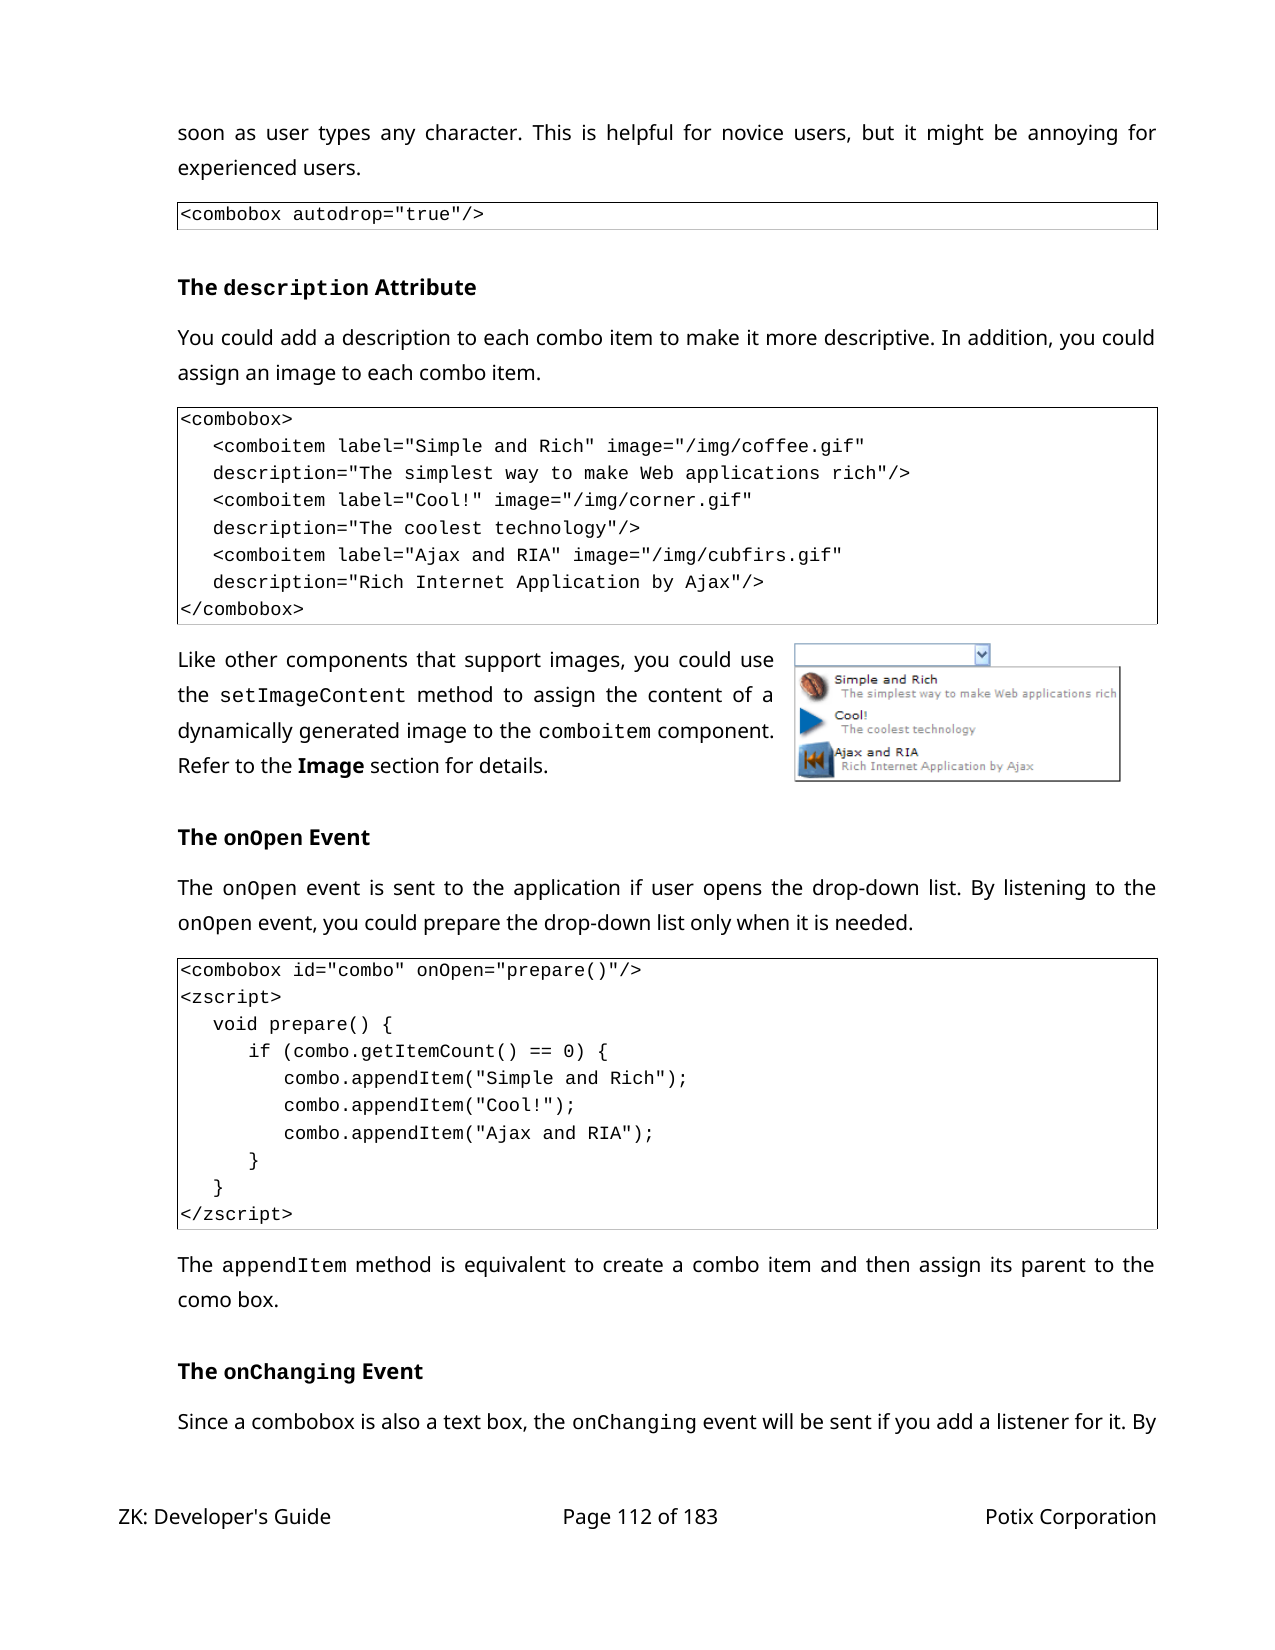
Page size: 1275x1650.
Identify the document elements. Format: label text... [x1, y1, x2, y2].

text <comboitem label="Cool!" image="/img/corner.gif" [178, 488, 1157, 513]
text Since a combobox is also a text box, the onChanging event will be sent if you add a listener for it. By [177, 1407, 1157, 1436]
text combo.appendItem("Cool!"); [178, 1093, 1157, 1118]
text description="Rich Internet Application by Ajax"/> [178, 570, 1157, 594]
text if (combo.getItemCount() == 0) { [178, 1039, 1157, 1063]
subtitle The onOpen Event [177, 822, 1157, 852]
text <comboitem label="Ajax and RIA" image="/img/cubfirs.gif" [178, 543, 1157, 567]
subtitle The description Attribute [177, 272, 1157, 302]
text soon as user types any character. This is helpful for novice users, but it might be annoying for experienced users. [177, 118, 1157, 182]
text } [178, 1175, 1157, 1199]
text Like other components that support images, you could use the setImageContent method to assign the content of a dynamically generated image to the comboitem component. Refer to the Image section for details. [177, 645, 792, 779]
text [1123, 645, 1157, 779]
text <combobox id="combo" onOpen="prepare()"/> [178, 959, 1157, 982]
text </zscript> [178, 1202, 1157, 1229]
text The appendItem method is equivalent to create a combo item and then assign its parent to the como box. [177, 1250, 1157, 1314]
text combo.appendItem("Simple and Rich"); [178, 1066, 1157, 1090]
text <comboitem label="Simple and Rich" image="/img/coffee.gif" [178, 434, 1157, 458]
text </combobox> [178, 597, 1157, 624]
text The onOpen event is sent to the application if user opens the drop-down list. By listening to the onOpen event, you could prepare the drop-down list only when it is needed. [177, 873, 1157, 937]
text You could add a description to each combo item to make it more descriptive. In addition, you could assign an image to each combo item. [177, 323, 1157, 386]
text <combobox> [178, 408, 1157, 431]
text } [178, 1148, 1157, 1172]
picture [792, 641, 1123, 784]
subtitle The onChanging Event [177, 1356, 1157, 1386]
text <zscript> [178, 984, 1157, 1009]
text void prepare() { [178, 1012, 1157, 1036]
text combo.appendItem("Ajax and RIA"); [178, 1121, 1157, 1145]
text description="The coolest technology"/> [178, 516, 1157, 540]
text description="The simplest way to make Web applications rich"/> [178, 461, 1157, 485]
text <combobox autodrop="true"/> [178, 203, 1157, 229]
